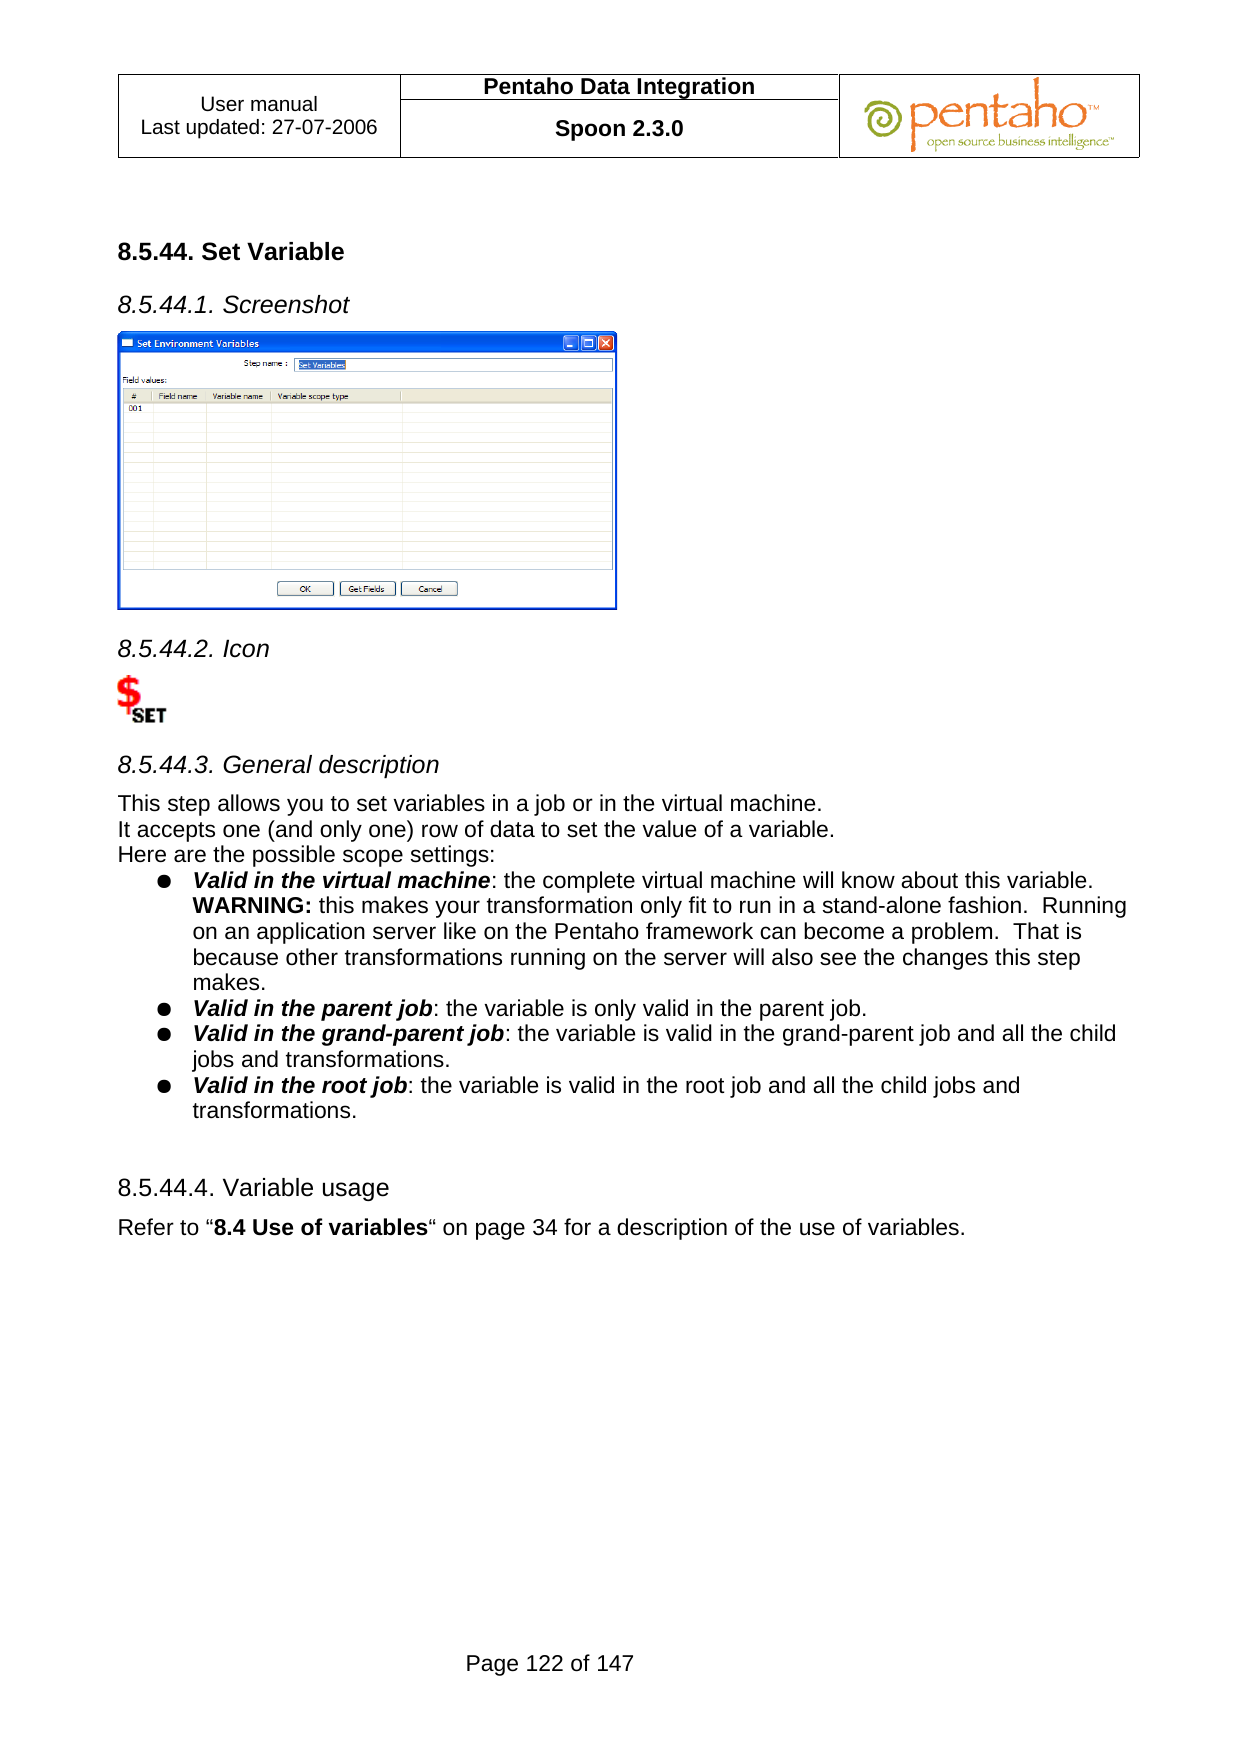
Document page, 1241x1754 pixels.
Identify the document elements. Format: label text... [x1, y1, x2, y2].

text This step allows you to set variables in a job or in the virtual machine. [117, 791, 1137, 816]
subtitle Screenshot [117, 291, 1137, 319]
subtitle General description [117, 750, 1137, 778]
text It accepts one (and only one) row of data to set the value of a variable. [117, 816, 1137, 842]
list Valid in the root job: the variable is valid in the root job and all the child jobs and transformations. [155, 1072, 1137, 1123]
subtitle Icon [117, 635, 1137, 663]
list Valid in the grand-parent job: the variable is valid in the grand-parent job and all the child jobs and transformations. [155, 1021, 1137, 1072]
text Here are the possible scope settings: [117, 842, 1137, 867]
subtitle Variable usage [117, 1174, 1137, 1202]
text Refer to “8.4 Use of variables“ on page 33 for a description of the use of variables. [117, 1214, 1137, 1240]
picture [117, 331, 618, 610]
list Valid in the parent job: the variable is only valid in the parent job. [155, 995, 1137, 1021]
picture [117, 675, 168, 726]
list Valid in the virtual machine: the complete virtual machine will know about this variable. WARNING: this makes your transformation only fit to run in a stand-alone fashion. Running on an application server like on the Pentaho framework can become a problem. That is because other transformations running on the server will also see the changes this step makes. [155, 867, 1137, 995]
subtitle Set Variable [117, 238, 1137, 266]
